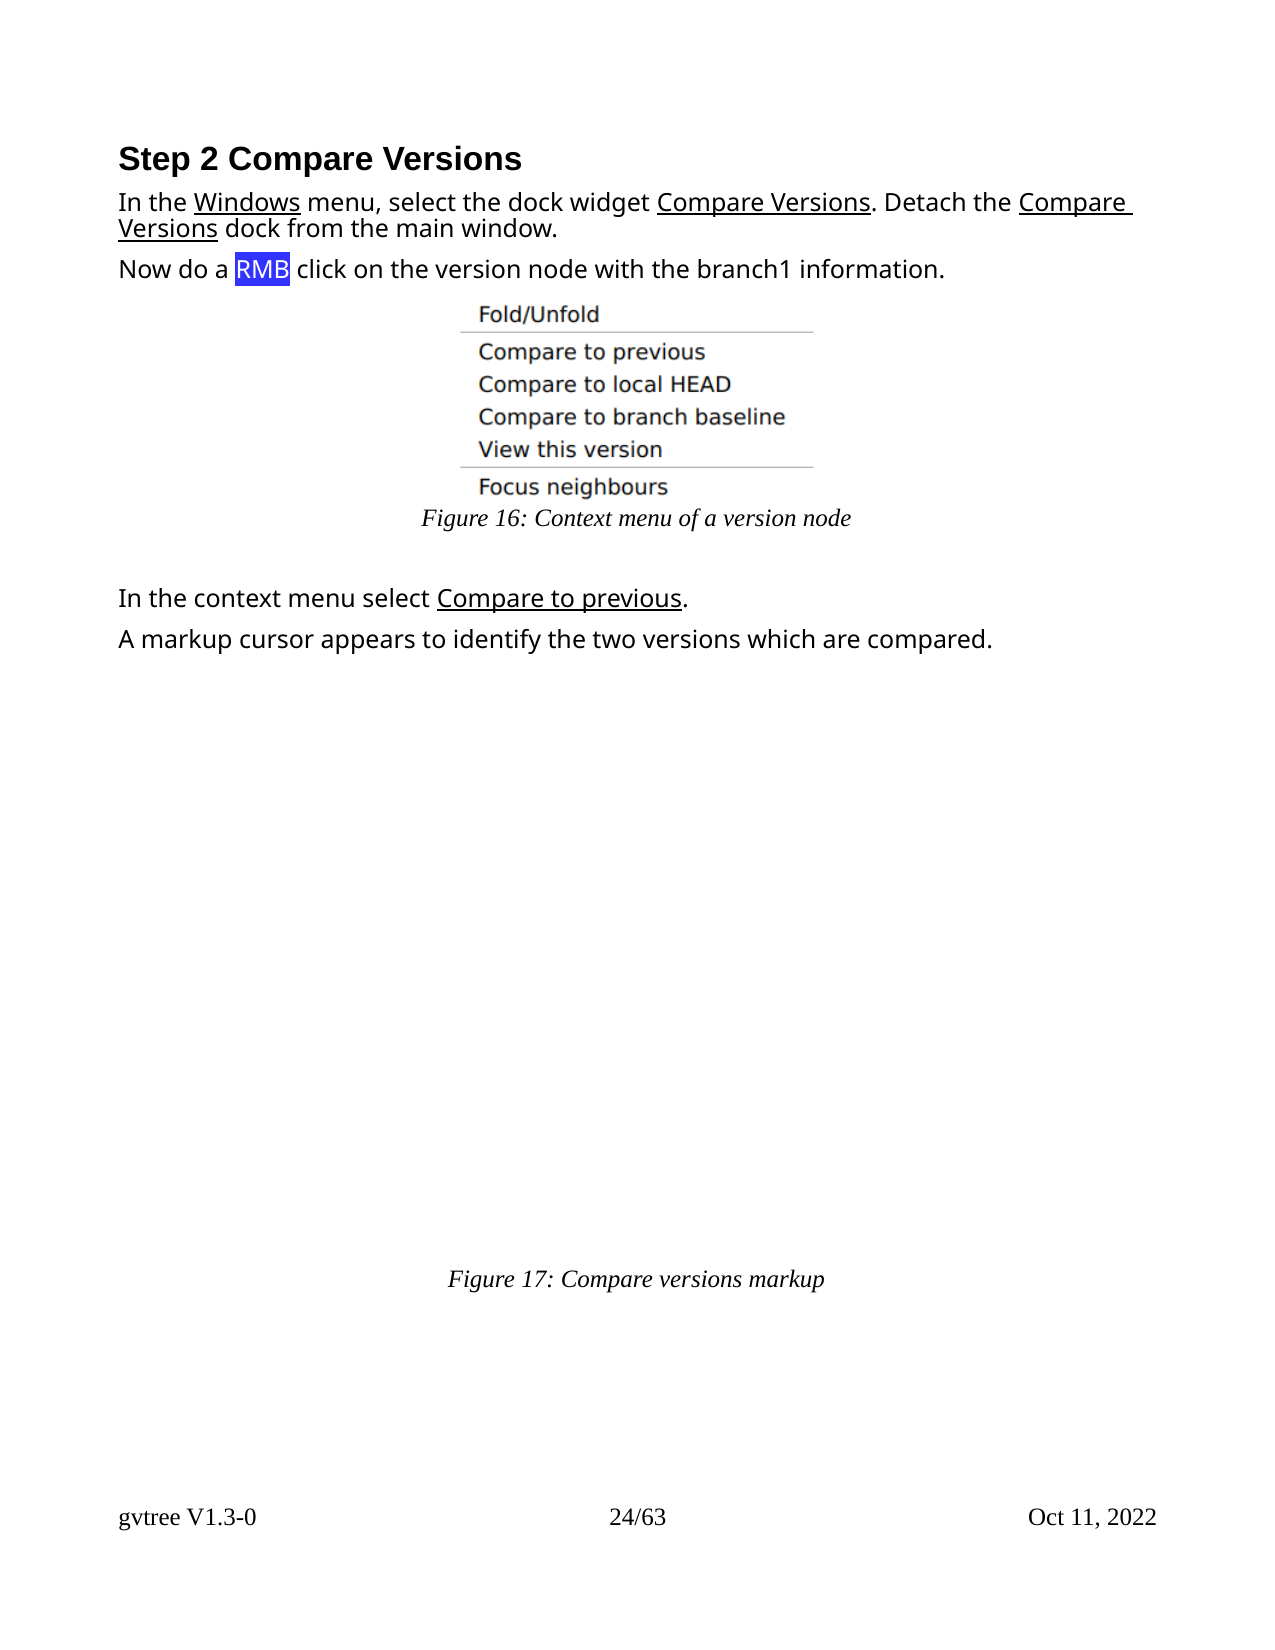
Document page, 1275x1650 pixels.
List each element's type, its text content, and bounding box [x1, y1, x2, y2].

text In the Windows menu, select the dock widget Compare Versions. Detach the Compare Versions dock from the main window. [118, 190, 1157, 243]
text A markup cursor appears to identify the two versions which are compared. [118, 627, 1157, 653]
text Figure 17: Compare versions markup [240, 681, 1035, 1292]
text In the context menu select Compare to previous. [118, 586, 1157, 612]
subtitle Step 2 Compare Versions [118, 139, 1157, 178]
picture [458, 298, 817, 503]
text Now do a RMB click on the version node with the branch1 information. [118, 258, 1157, 284]
text Figure 16: Context menu of a version node [397, 503, 878, 532]
